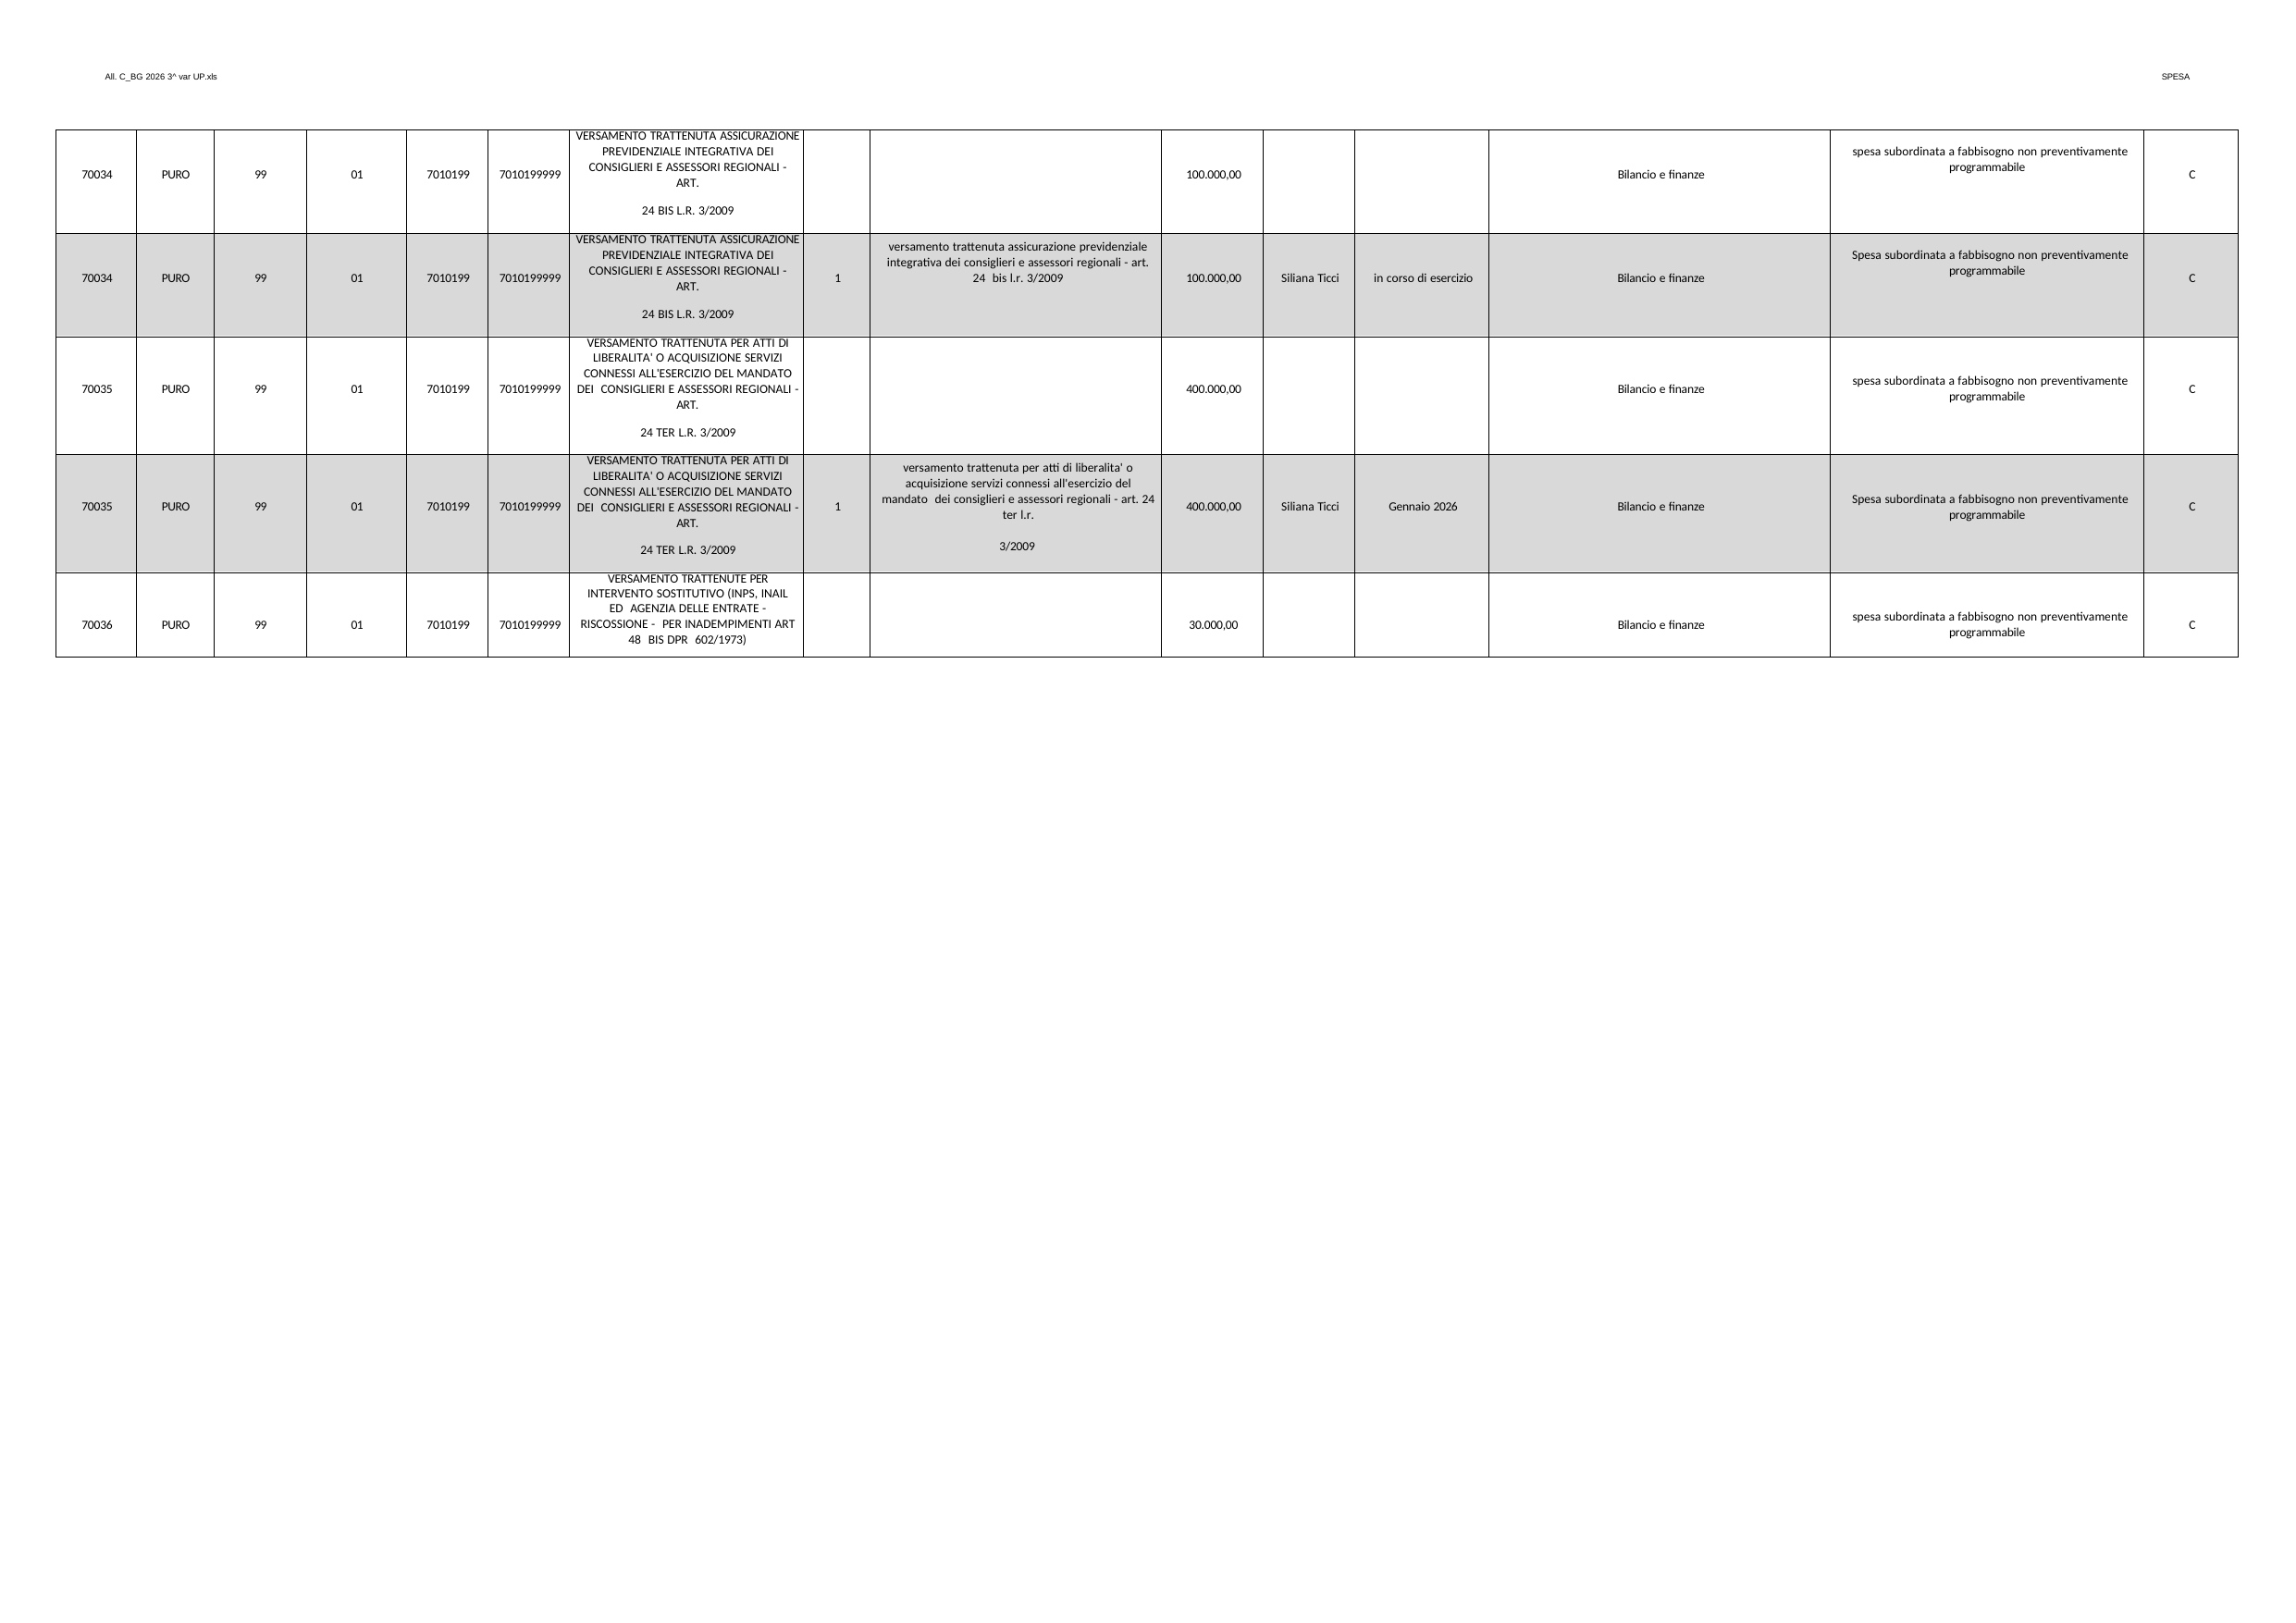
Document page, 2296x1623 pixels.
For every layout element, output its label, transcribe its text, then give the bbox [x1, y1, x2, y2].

table_cell PURO [137, 455, 214, 572]
table_cell 7010199 [407, 234, 488, 336]
table_cell Bilancio e finanze [1489, 573, 1830, 657]
table_cell 99 [215, 338, 306, 454]
table_cell C [2144, 573, 2238, 657]
table_cell [870, 338, 1161, 454]
table_cell VERSAMENTO TRATTENUTA PER ATTI DI LIBERALITA' O ACQUISIZIONE SERVIZI CONNESSI ALL'ESERCIZIO DEL MANDATO DEI CONSIGLIERI E ASSESSORI REGIONALI - ART. 24 TER L.R. 3/2009 [570, 455, 803, 572]
table_cell PURO [137, 130, 214, 233]
table_cell 70035 [56, 338, 136, 454]
table_cell 01 [307, 130, 406, 233]
table_cell PURO [137, 573, 214, 657]
table_cell 01 [307, 338, 406, 454]
table_cell VERSAMENTO TRATTENUTE PER INTERVENTO SOSTITUTIVO (INPS, INAIL ED AGENZIA DELLE ENTRATE - RISCOSSIONE - PER INADEMPIMENTI ART 48 BIS DPR 602/1973) [570, 573, 803, 657]
table_cell VERSAMENTO TRATTENUTA ASSICURAZIONE PREVIDENZIALE INTEGRATIVA DEI CONSIGLIERI E ASSESSORI REGIONALI - ART. 24 BIS L.R. 3/2009 [570, 130, 803, 233]
table_cell C [2144, 130, 2238, 233]
table_cell Spesa subordinata a fabbisogno non preventivamente programmabile [1831, 234, 2143, 336]
table_cell 99 [215, 234, 306, 336]
table_cell [1355, 573, 1488, 657]
table_cell [1355, 130, 1488, 233]
table_cell 400.000,00 [1162, 455, 1263, 572]
table_cell 1 [804, 234, 870, 336]
table_cell Siliana Ticci [1264, 455, 1354, 572]
table_cell 01 [307, 573, 406, 657]
table_cell 7010199 [407, 573, 488, 657]
table_cell [1264, 130, 1354, 233]
table_cell C [2144, 455, 2238, 572]
table_cell 7010199999 [488, 455, 569, 572]
table_cell 99 [215, 130, 306, 233]
table_cell Bilancio e finanze [1489, 130, 1830, 233]
table_cell VERSAMENTO TRATTENUTA PER ATTI DI LIBERALITA' O ACQUISIZIONE SERVIZI CONNESSI ALL'ESERCIZIO DEL MANDATO DEI CONSIGLIERI E ASSESSORI REGIONALI - ART. 24 TER L.R. 3/2009 [570, 338, 803, 454]
table_cell 70034 [56, 130, 136, 233]
table_cell 1 [804, 455, 870, 572]
table_cell versamento trattenuta per atti di liberalita' o acquisizione servizi connessi all'esercizio del mandato dei consiglieri e assessori regionali - art. 24 ter l.r. 3/2009 [870, 455, 1161, 572]
table_cell 7010199 [407, 455, 488, 572]
table_cell Bilancio e finanze [1489, 455, 1830, 572]
table_cell 100.000,00 [1162, 234, 1263, 336]
table_cell PURO [137, 234, 214, 336]
table_cell in corso di esercizio [1355, 234, 1488, 336]
table_cell spesa subordinata a fabbisogno non preventivamente programmabile [1831, 338, 2143, 454]
table_cell 01 [307, 234, 406, 336]
table_cell [870, 573, 1161, 657]
table_cell Siliana Ticci [1264, 234, 1354, 336]
table_cell VERSAMENTO TRATTENUTA ASSICURAZIONE PREVIDENZIALE INTEGRATIVA DEI CONSIGLIERI E ASSESSORI REGIONALI - ART. 24 BIS L.R. 3/2009 [570, 234, 803, 336]
table_cell 99 [215, 573, 306, 657]
table_cell Spesa subordinata a fabbisogno non preventivamente programmabile [1831, 455, 2143, 572]
table_cell [1355, 338, 1488, 454]
table_cell [870, 130, 1161, 233]
table_cell [804, 573, 870, 657]
table_cell [1264, 573, 1354, 657]
table_cell 400.000,00 [1162, 338, 1263, 454]
table_cell 99 [215, 455, 306, 572]
table_cell Bilancio e finanze [1489, 338, 1830, 454]
table_cell 70036 [56, 573, 136, 657]
table_cell 7010199 [407, 338, 488, 454]
table_cell C [2144, 234, 2238, 336]
table_cell 7010199999 [488, 130, 569, 233]
table_cell C [2144, 338, 2238, 454]
table_cell [1264, 338, 1354, 454]
table_cell Gennaio 2026 [1355, 455, 1488, 572]
table_cell 30.000,00 [1162, 573, 1263, 657]
table_cell 7010199999 [488, 573, 569, 657]
table_cell 01 [307, 455, 406, 572]
table_cell PURO [137, 338, 214, 454]
table_cell 7010199999 [488, 338, 569, 454]
table_cell 70034 [56, 234, 136, 336]
table_cell 70035 [56, 455, 136, 572]
table_cell 7010199 [407, 130, 488, 233]
table_cell versamento trattenuta assicurazione previdenziale integrativa dei consiglieri e assessori regionali - art. 24 bis l.r. 3/2009 [870, 234, 1161, 336]
table_cell [804, 130, 870, 233]
table_cell 7010199999 [488, 234, 569, 336]
table_cell spesa subordinata a fabbisogno non preventivamente programmabile [1831, 573, 2143, 657]
table_cell 100.000,00 [1162, 130, 1263, 233]
table_cell spesa subordinata a fabbisogno non preventivamente programmabile [1831, 130, 2143, 233]
table_cell [804, 338, 870, 454]
table_cell Bilancio e finanze [1489, 234, 1830, 336]
